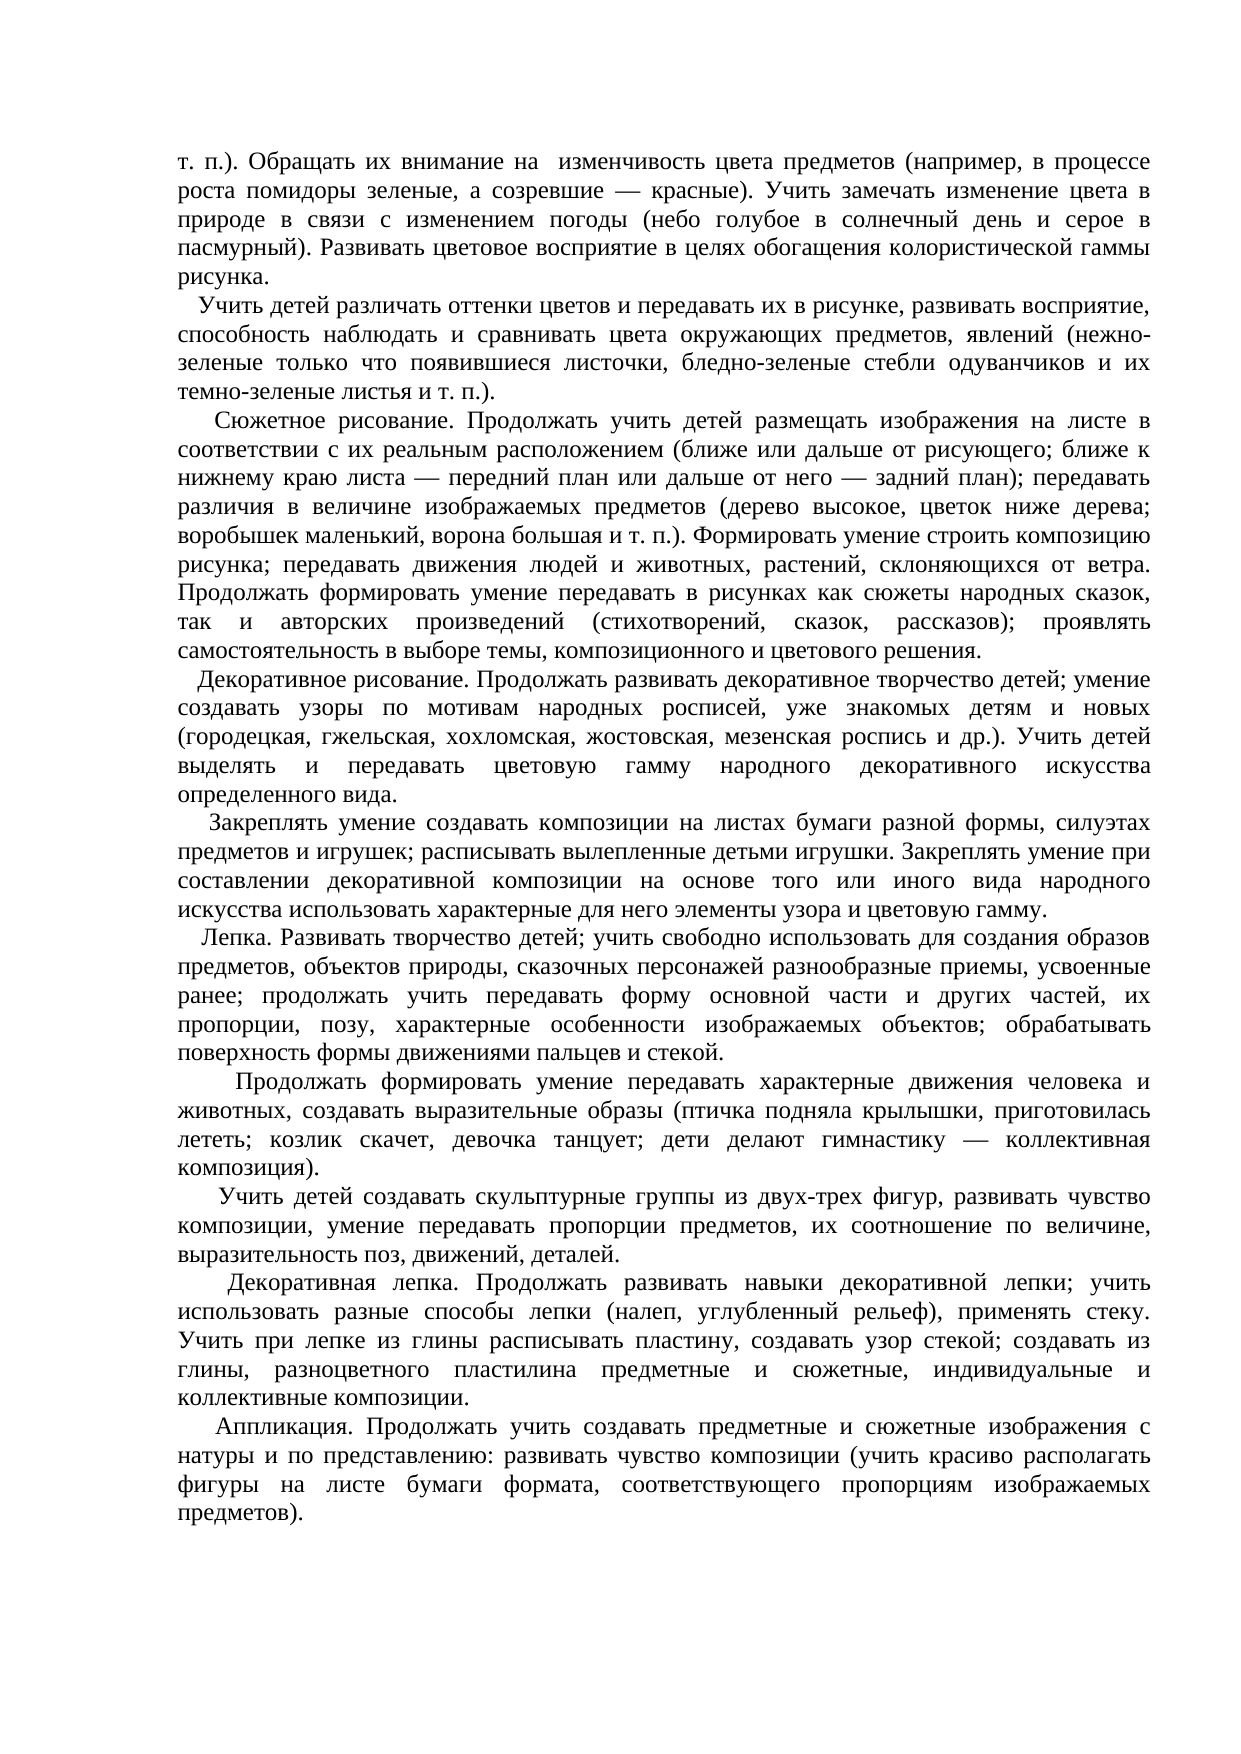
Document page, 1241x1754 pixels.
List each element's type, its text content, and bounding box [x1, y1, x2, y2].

text Учить детей создавать скульптурные группы из двух-трех фигур, развивать чувство композиции, умение передавать пропорции предметов, их соотношение по величине, выразительность поз, движений, деталей. [177, 1181, 1152, 1267]
text Учить детей различать оттенки цветов и передавать их в рисунке, развивать восприятие, способность наблюдать и сравнивать цвета окружающих предметов, явлений (нежно-зеленые только что появившиеся листочки, бледно-зеленые стебли одуванчиков и их темно-зеленые листья и т. п.). [177, 290, 1152, 405]
text Декоративная лепка. Продолжать развивать навыки декоративной лепки; учить использовать разные способы лепки (налеп, углубленный рельеф), применять стеку. Учить при лепке из глины расписывать пластину, создавать узор стекой; создавать из глины, разноцветного пластилина предметные и сюжетные, индивидуальные и коллективные композиции. [177, 1267, 1152, 1411]
text Лепка. Развивать творчество детей; учить свободно использовать для создания образов предметов, объектов природы, сказочных персонажей разнообразные приемы, усвоенные ранее; продолжать учить передавать форму основной части и других частей, их пропорции, позу, характерные особенности изображаемых объектов; обрабатывать поверхность формы движениями пальцев и стекой. [177, 922, 1152, 1066]
text Закреплять умение создавать композиции на листах бумаги разной формы, силуэтах предметов и игрушек; расписывать вылепленные детьми игрушки. Закреплять умение при составлении декоративной композиции на основе того или иного вида народного искусства использовать xapaктерные для него элементы узора и цветовую гамму. [177, 807, 1152, 922]
text Аппликация. Продолжать учить создавать предметные и сюжетные изображения с натуры и по представлению: развивать чувство композиции (учить красиво располагать фигуры на листе бумаги формата, соответствующего пропорциям изображаемых предметов). [177, 1411, 1152, 1526]
text т. п.). Обращать их внимание на изменчивость цвета предметов (например, в процессе роста помидоры зеленые, а созревшие — красные). Учить замечать изменение цвета в природе в связи с изменением погоды (небо голубое в солнечный день и серое в пасмурный). Развивать цветовое восприятие в целях обогащения колористической гаммы рисунка. [177, 146, 1152, 290]
text Продолжать формировать умение передавать характерные движения человека и животных, создавать выразительные образы (птичка подняла крылышки, приготовилась лететь; козлик скачет, девочка танцует; дети делают гимнастику — коллективная композиция). [177, 1066, 1152, 1181]
text Декоративное рисование. Продолжать развивать декоративное творчество детей; умение создавать узоры по мотивам народных росписей, уже знакомых детям и новых (городецкая, гжельская, хохломская, жостовская, мезенская роспись и др.). Учить детей выделять и передавать цветовую гамму народного декоративного искусства определенного вида. [177, 664, 1152, 807]
text Сюжетное рисование. Продолжать учить детей размещать изображения на листе в соответствии с их реальным расположением (ближе или дальше от рисующего; ближе к нижнему краю листа — передний план или дальше от него — задний план); передавать различия в величине изображаемых предметов (дерево высокое, цветок ниже дерева; воробышек маленький, ворона большая и т. п.). Формировать умение строить композицию рисунка; передавать движения людей и животных, растений, склоняющихся от ветра. Продолжать формировать умение передавать в рисунках как сюжеты народных сказок, так и авторских произведений (стихотворений, сказок, рассказов); проявлять самостоятельность в выборе темы, композиционного и цветового решения. [177, 405, 1152, 664]
